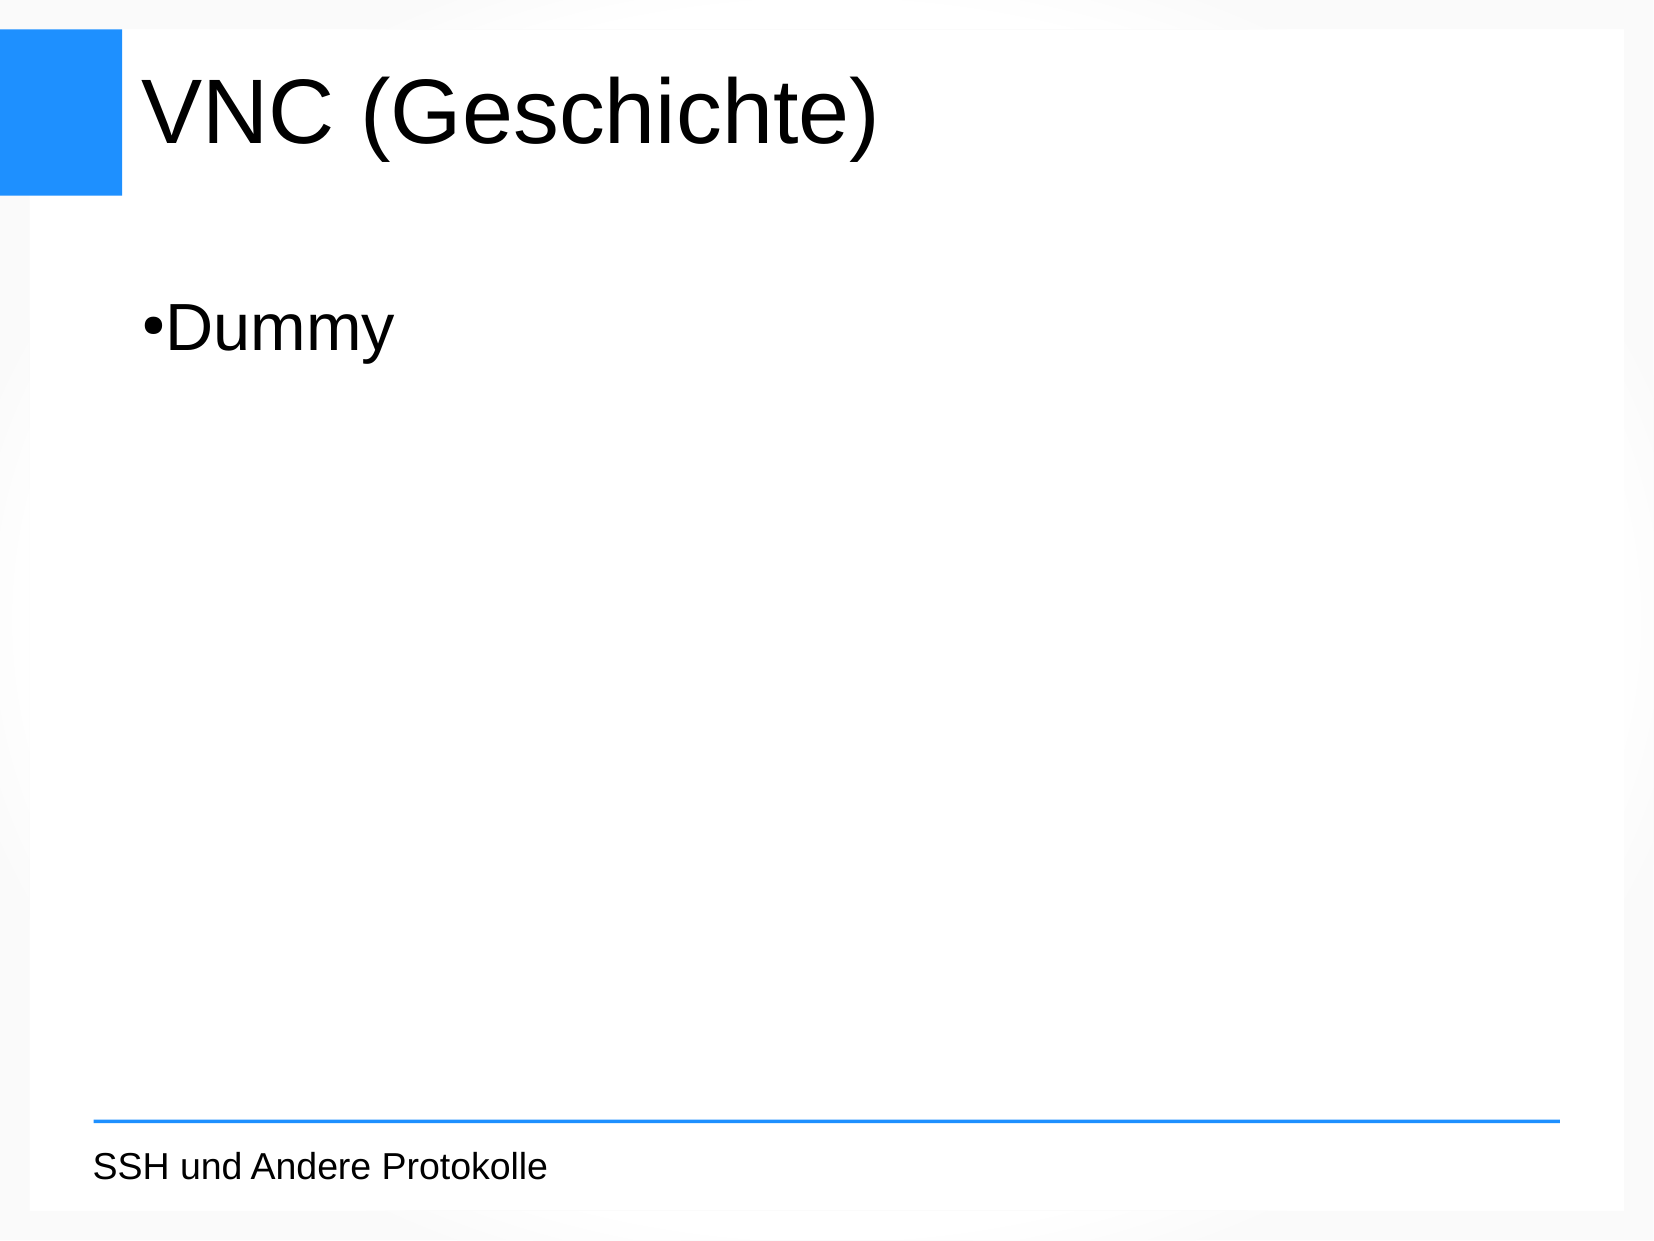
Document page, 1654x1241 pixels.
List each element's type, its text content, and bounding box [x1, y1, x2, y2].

subtitle Dummy [82, 290, 1538, 1010]
title VNC (Geschichte) [141, 35, 1524, 189]
text_box SSH und Andere Protokolle [77, 1138, 579, 1195]
